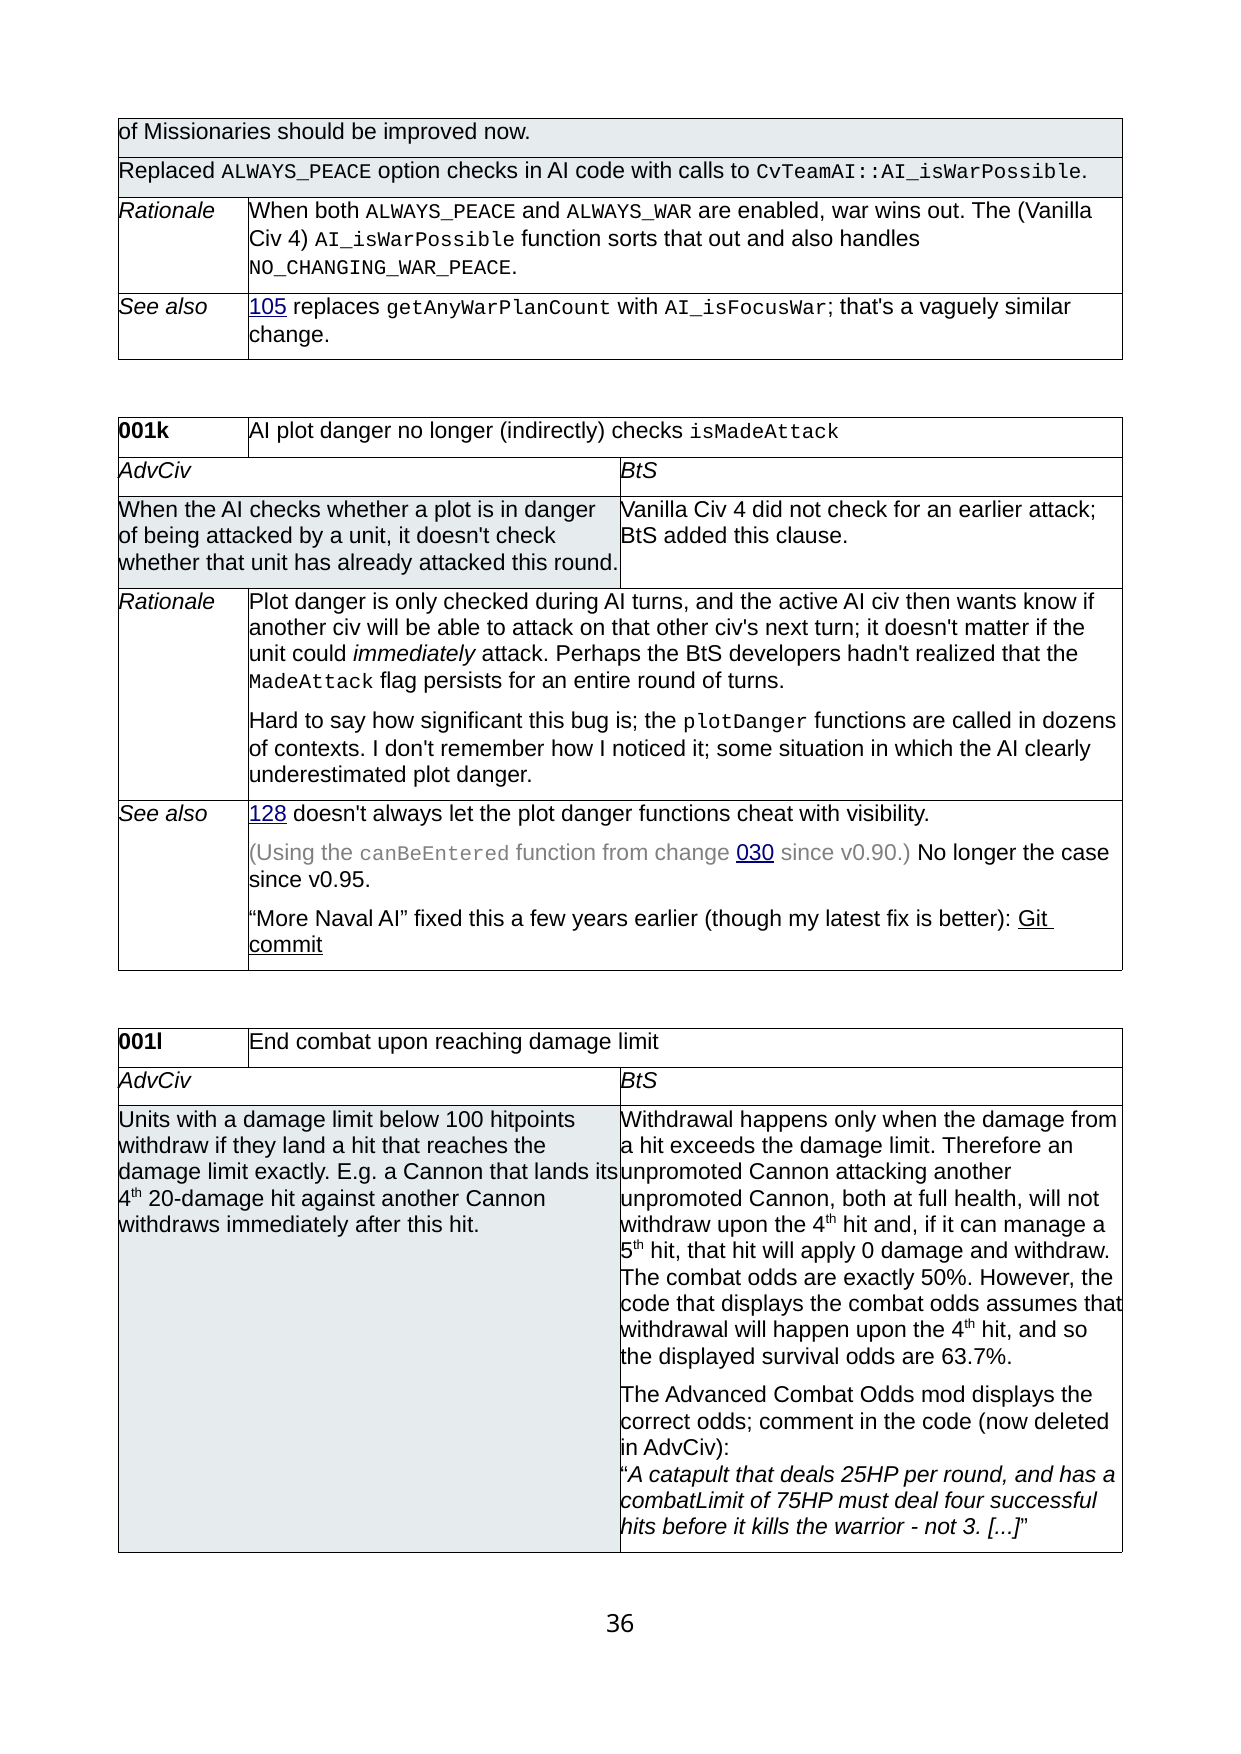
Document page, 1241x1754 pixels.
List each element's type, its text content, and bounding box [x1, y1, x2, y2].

table_header End combat upon reaching damage limit [249, 1029, 1122, 1067]
table_cell Units with a damage limit below 100 hitpoints withdraw if they land a hit that reaches the damage limit exactly. E.g. a Cannon that lands its 4th 20-damage hit against another Cannon withdraws immediately after this hit. [119, 1106, 620, 1552]
table_header AI plot danger no longer (indirectly) checks isMadeAttack [249, 418, 1122, 457]
table_cell 128 doesn't always let the plot danger functions cheat with visibility. (Using the canBeEntered function from change 030 since v0.90.) No longer the case since v0.95. “More Naval AI” fixed this a few years earlier (though my latest fix is better): Git commit [249, 801, 1122, 970]
table_cell Replaced ALWAYS_PEACE option checks in AI code with calls to CvTeamAI::AI_isWarPossible. [119, 158, 1122, 197]
table_header 001l [119, 1029, 248, 1067]
table_cell AdvCiv [119, 1068, 620, 1105]
table_cell AdvCiv [119, 458, 620, 496]
table_cell Rationale [119, 198, 248, 293]
table_header 001k [119, 418, 248, 457]
table_cell Plot danger is only checked during AI turns, and the active AI civ then wants know if another civ will be able to attack on that other civ's next turn; it doesn't matter if the unit could immediately attack. Perhaps the BtS developers hadn't realized that the MadeAttack flag persists for an entire round of turns. Hard to say how significant this bug is; the plotDanger functions are called in dozens of contexts. I don't remember how I noticed it; some situation in which the AI clearly underestimated plot danger. [249, 589, 1122, 800]
table_cell BtS [621, 1068, 1122, 1105]
table_cell Rationale [119, 589, 248, 800]
table_cell Withdrawal happens only when the damage from a hit exceeds the damage limit. Therefore an unpromoted Cannon attacking another unpromoted Cannon, both at full health, will not withdraw upon the 4th hit and, if it can manage a 5th hit, that hit will apply 0 damage and withdraw. The combat odds are exactly 50%. However, the code that displays the combat odds assumes that withdrawal will happen upon the 4th hit, and so the displayed survival odds are 63.7%. The Advanced Combat Odds mod displays the correct odds; comment in the code (now deleted in AdvCiv): “A catapult that deals 25HP per round, and has a combatLimit of 75HP must deal four successful hits before it kills the warrior - not 3. [...]” [621, 1106, 1122, 1552]
table_cell BtS [621, 458, 1122, 496]
table_cell See also [119, 801, 248, 970]
table_cell Vanilla Civ 4 did not check for an earlier attack; BtS added this clause. [621, 497, 1122, 588]
table_cell 105 replaces getAnyWarPlanCount with AI_isFocusWar; that's a vaguely similar change. [249, 294, 1122, 359]
table_cell When the AI checks whether a plot is in danger of being attacked by a unit, it doesn't check whether that unit has already attacked this round. [119, 497, 620, 588]
table_cell See also [119, 294, 248, 359]
table_cell of Missionaries should be improved now. [119, 119, 1122, 157]
table_cell When both ALWAYS_PEACE and ALWAYS_WAR are enabled, war wins out. The (Vanilla Civ 4) AI_isWarPossible function sorts that out and also handles NO_CHANGING_WAR_PEACE. [249, 198, 1122, 293]
